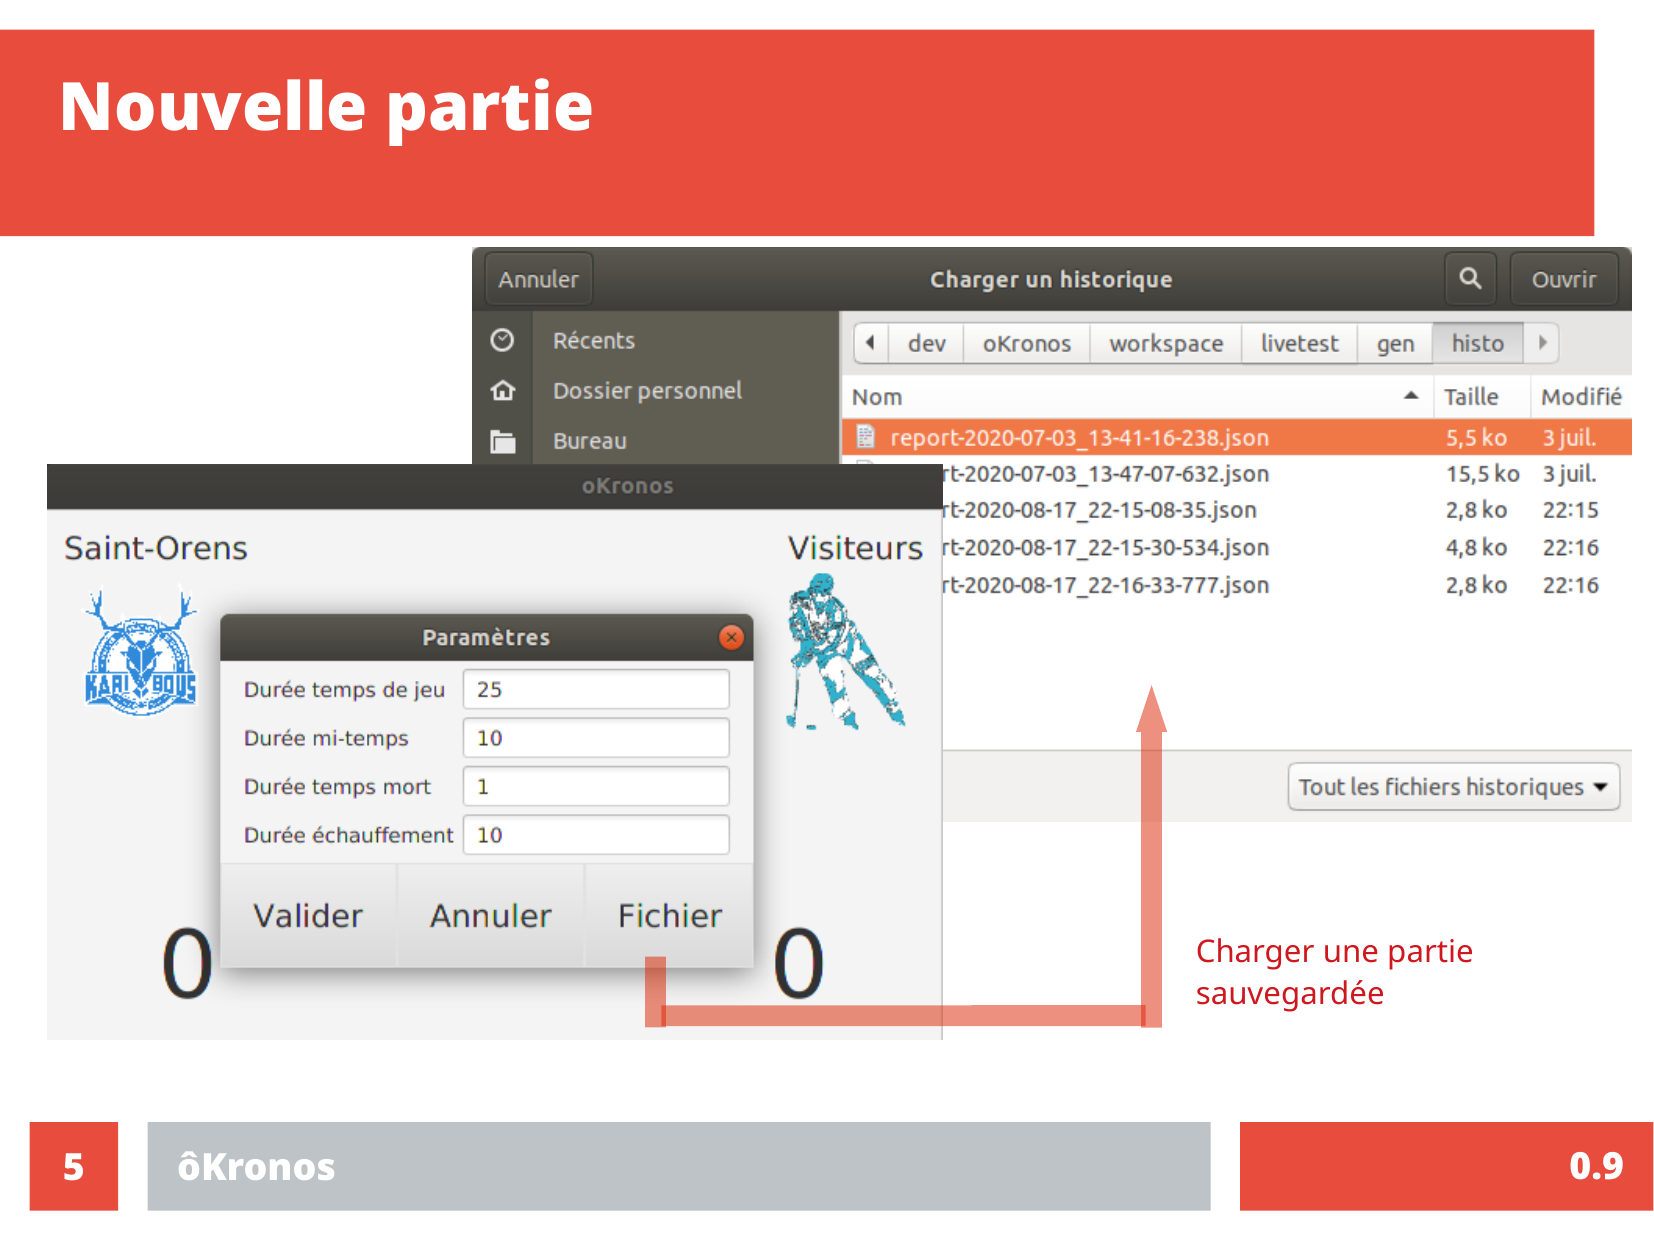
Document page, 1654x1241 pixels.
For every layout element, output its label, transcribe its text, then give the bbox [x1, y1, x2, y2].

title Nouvelle partie [59, 59, 1595, 142]
picture [47, 247, 1632, 1040]
text_box Charger une partie sauvegardée [1181, 921, 1524, 1041]
